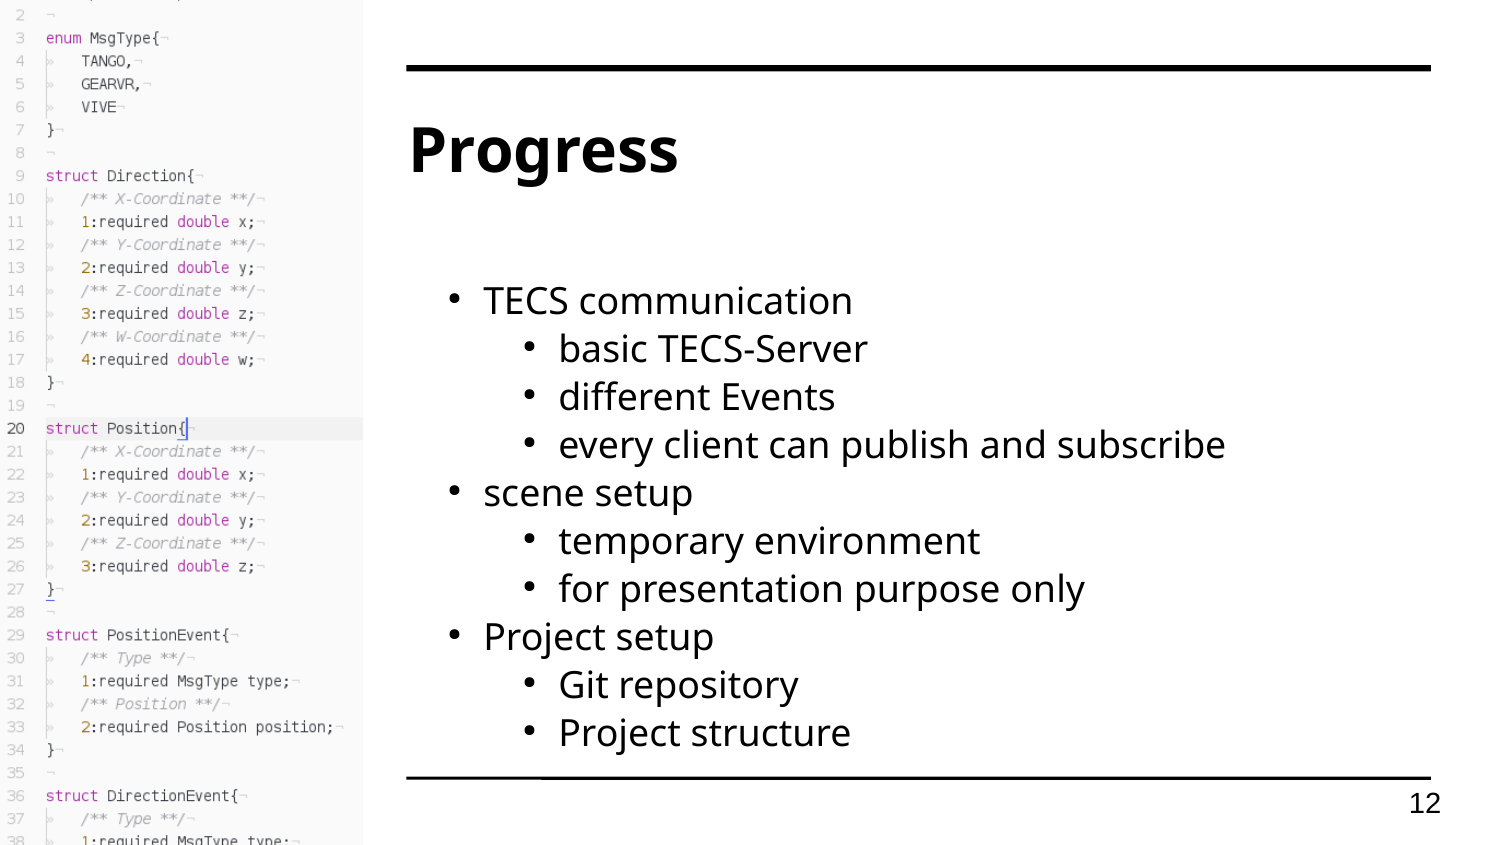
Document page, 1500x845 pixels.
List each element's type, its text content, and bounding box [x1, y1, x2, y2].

list TECS communication basic TECS-Server different Events every client can publish and subscribe scene setup temporary environment for presentation purpose only Project setup Git repository Project structure [395, 261, 1433, 755]
picture [0, 0, 363, 845]
title Progress [393, 94, 1431, 199]
